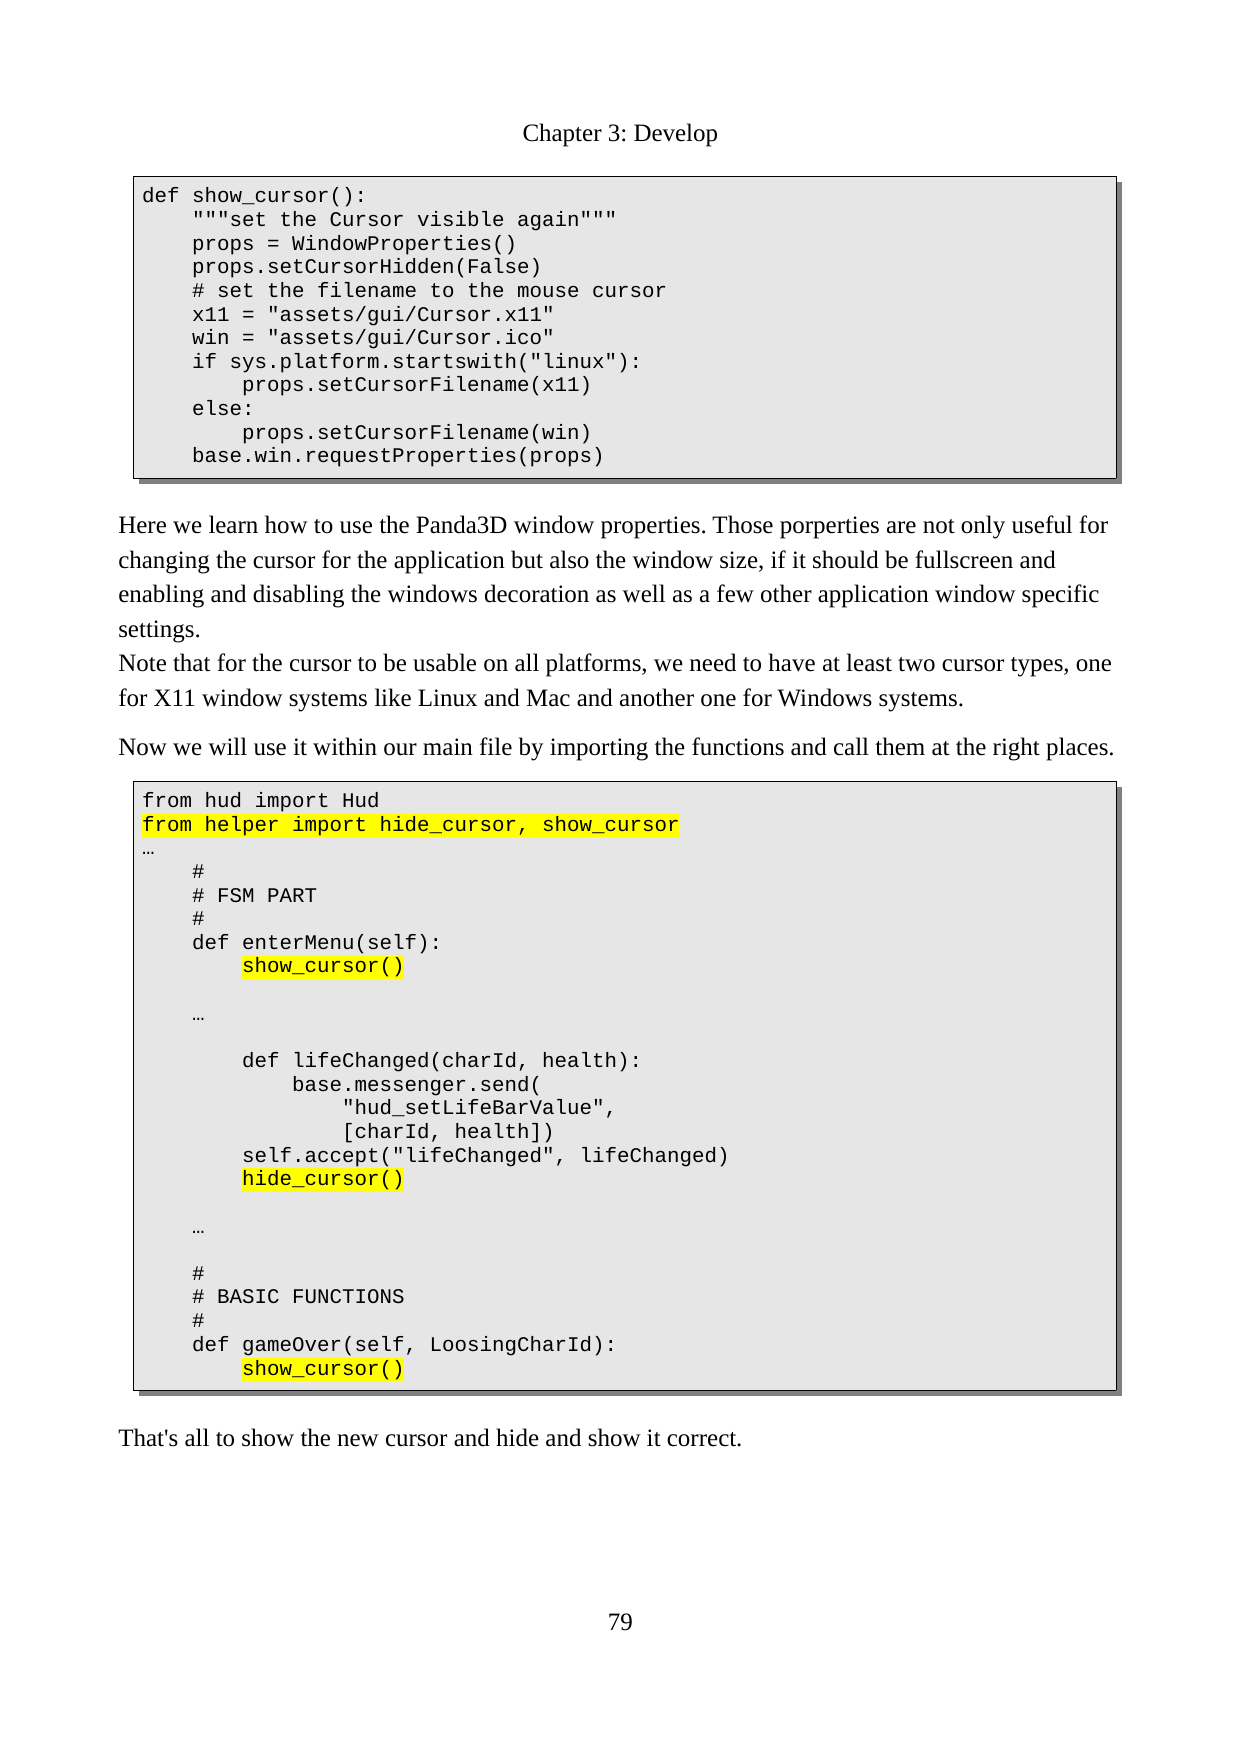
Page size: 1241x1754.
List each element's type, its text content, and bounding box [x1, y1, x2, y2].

text # set the filename to the mouse cursor [134, 271, 1116, 294]
text show_cursor() [134, 1348, 1116, 1390]
text # BASIC FUNCTIONS [134, 1278, 1116, 1301]
text props.setCursorFilename(x11) [134, 366, 1116, 389]
text That's all to show the new cursor and hide and show it correct. [118, 1423, 1122, 1451]
text def show_cursor(): [134, 177, 1116, 200]
text base.messenger.send( [134, 1065, 1116, 1088]
text from helper import hide_cursor, show_cursor [134, 805, 1116, 828]
text … [134, 828, 1116, 852]
text def lifeChanged(charId, health): [134, 1041, 1116, 1065]
text # FSM PART [134, 876, 1116, 899]
text Here we learn how to use the Panda3D window properties. Those porperties are not only useful for changing the cursor for the application but also the window size, if it should be fullscreen and enabling and disabling the windows decoration as well as a few other application window specific settings. Note that for the cursor to be usable on all platforms, we need to have at least two cursor types, one for X11 window systems like Linux and Mac and another one for Windows systems. [118, 511, 1122, 712]
text win = "assets/gui/Cursor.ico" [134, 318, 1116, 342]
text props.setCursorFilename(win) [134, 413, 1116, 436]
text x11 = "assets/gui/Cursor.x11" [134, 294, 1116, 318]
text show_cursor() [134, 947, 1116, 970]
text def enterMenu(self): [134, 923, 1116, 947]
text """set the Cursor visible again""" [134, 200, 1116, 224]
text base.win.requestProperties(props) [134, 436, 1116, 478]
text # [134, 852, 1116, 876]
text # [134, 1254, 1116, 1278]
text [charId, health]) [134, 1112, 1116, 1136]
text hide_cursor() [134, 1159, 1116, 1183]
text … [134, 994, 1116, 1017]
text def gameOver(self, LoosingCharId): [134, 1325, 1116, 1348]
text from hud import Hud [134, 782, 1116, 805]
text props.setCursorHidden(False) [134, 247, 1116, 271]
text … [134, 1207, 1116, 1230]
text props = WindowProperties() [134, 224, 1116, 247]
text else: [134, 389, 1116, 413]
text if sys.platform.startswith("linux"): [134, 342, 1116, 366]
text # [134, 899, 1116, 923]
text self.accept("lifeChanged", lifeChanged) [134, 1136, 1116, 1159]
text "hud_setLifeBarValue", [134, 1088, 1116, 1112]
text # [134, 1301, 1116, 1325]
text Now we will use it within our main file by importing the functions and call them at the right places. [118, 732, 1122, 761]
